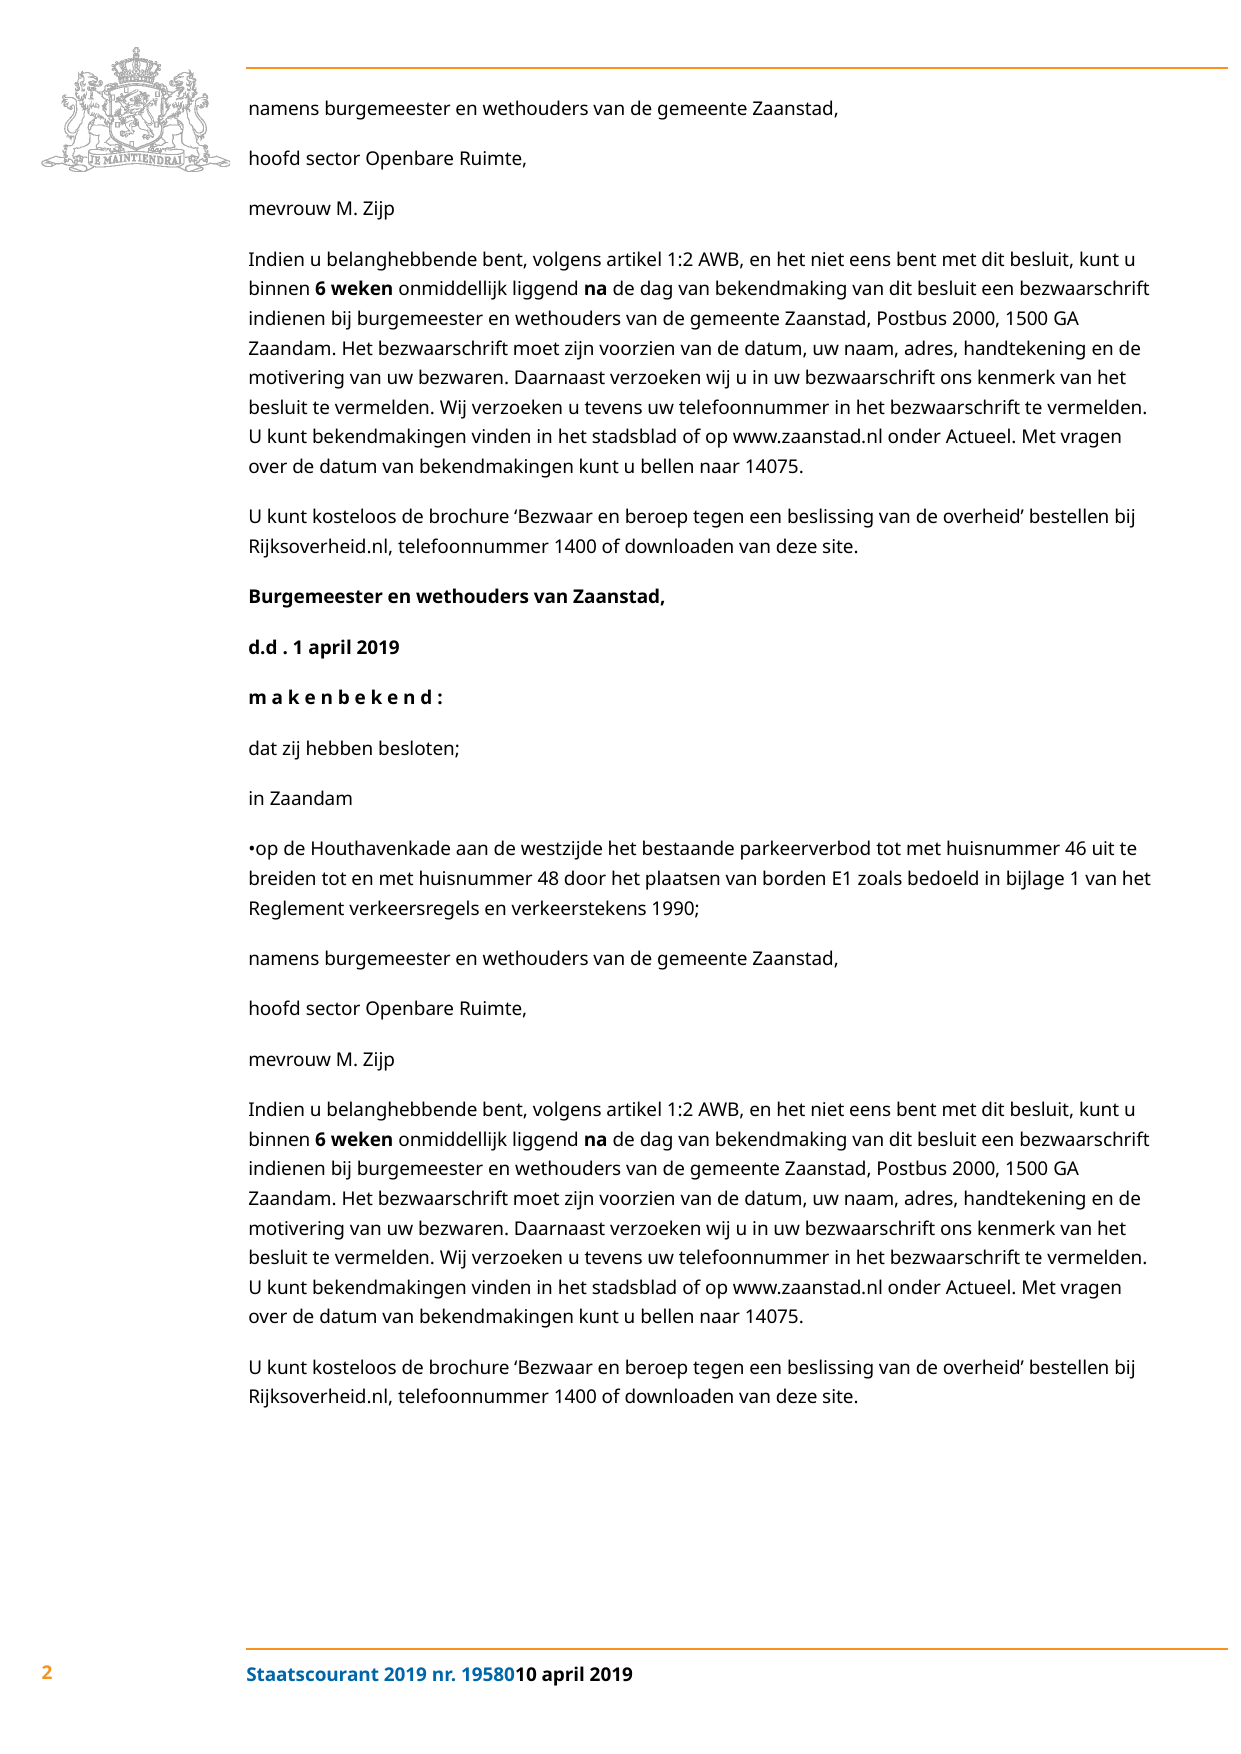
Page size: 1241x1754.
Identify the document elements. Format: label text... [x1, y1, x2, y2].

text mevrouw M. Zijp [248, 1046, 1152, 1072]
text dat zij hebben besloten; [248, 735, 1152, 761]
text hoofd sector Openbare Ruimte, [248, 145, 1152, 171]
text U kunt kosteloos de brochure ‘Bezwaar en beroep tegen een beslissing van de overheid’ bestellen bij Rijksoverheid.nl, telefoonnummer 1400 of downloaden van deze site. [248, 503, 1152, 559]
text mevrouw M. Zijp [248, 196, 1152, 221]
text Indien u belanghebbende bent, volgens artikel 1:2 AWB, en het niet eens bent met dit besluit, kunt u binnen 6 weken onmiddellijk liggend na de dag van bekendmaking van dit besluit een bezwaarschrift indienen bij burgemeester en wethouders van de gemeente Zaanstad, Postbus 2000, 1500 GA Zaandam. Het bezwaarschrift moet zijn voorzien van de datum, uw naam, adres, handtekening en de motivering van uw bezwaren. Daarnaast verzoeken wij u in uw bezwaarschrift ons kenmerk van het besluit te vermelden. Wij verzoeken u tevens uw telefoonnummer in het bezwaarschrift te vermelden. U kunt bekendmakingen vinden in het stadsblad of op www.zaanstad.nl onder Actueel. Met vragen over de datum van bekendmakingen kunt u bellen naar 14075. [248, 1096, 1152, 1329]
text Indien u belanghebbende bent, volgens artikel 1:2 AWB, en het niet eens bent met dit besluit, kunt u binnen 6 weken onmiddellijk liggend na de dag van bekendmaking van dit besluit een bezwaarschrift indienen bij burgemeester en wethouders van de gemeente Zaanstad, Postbus 2000, 1500 GA Zaandam. Het bezwaarschrift moet zijn voorzien van de datum, uw naam, adres, handtekening en de motivering van uw bezwaren. Daarnaast verzoeken wij u in uw bezwaarschrift ons kenmerk van het besluit te vermelden. Wij verzoeken u tevens uw telefoonnummer in het bezwaarschrift te vermelden. U kunt bekendmakingen vinden in het stadsblad of op www.zaanstad.nl onder Actueel. Met vragen over de datum van bekendmakingen kunt u bellen naar 14075. [248, 246, 1152, 479]
text Burgemeester en wethouders van Zaanstad, [248, 583, 1152, 609]
text in Zaandam [248, 785, 1152, 811]
text hoofd sector Openbare Ruimte, [248, 996, 1152, 1021]
text m a k e n b e k e n d : [248, 684, 1152, 710]
text U kunt kosteloos de brochure ‘Bezwaar en beroep tegen een beslissing van de overheid’ bestellen bij Rijksoverheid.nl, telefoonnummer 1400 of downloaden van deze site. [248, 1354, 1152, 1409]
text •op de Houthavenkade aan de westzijde het bestaande parkeerverbod tot met huisnummer 46 uit te breiden tot en met huisnummer 48 door het plaatsen van borden E1 zoals bedoeld in bijlage 1 van het Reglement verkeersregels en verkeerstekens 1990; [248, 836, 1152, 921]
text d.d . 1 april 2019 [248, 634, 1152, 660]
picture [41, 47, 231, 172]
text namens burgemeester en wethouders van de gemeente Zaanstad, [248, 945, 1152, 971]
text namens burgemeester en wethouders van de gemeente Zaanstad, [248, 95, 1152, 121]
